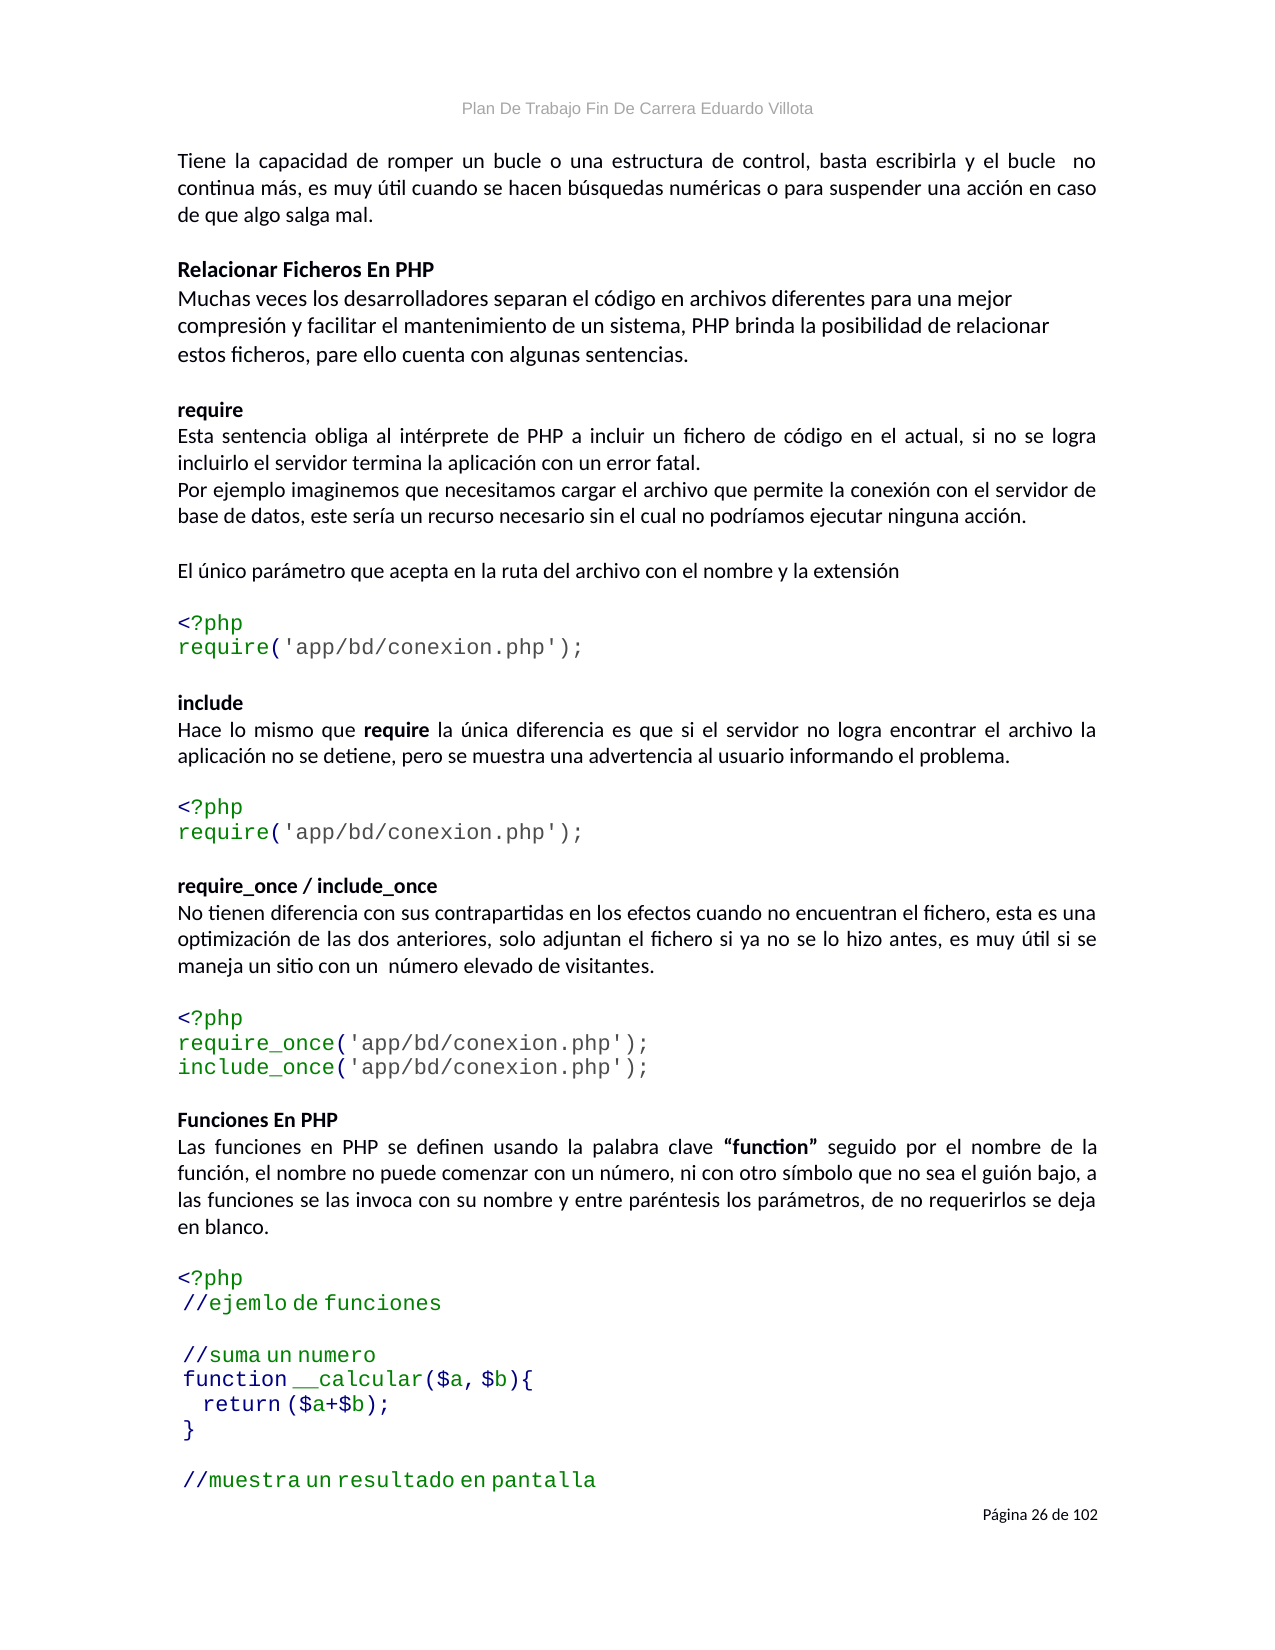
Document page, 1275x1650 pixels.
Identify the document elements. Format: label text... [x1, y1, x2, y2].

text Hace lo mismo que require la única diferencia es que si el servidor no logra encontrar el archivo la aplicación no se detiene, pero se muestra una advertencia al usuario informando el problema. [177, 716, 1098, 769]
text <?php [177, 1267, 1098, 1292]
text return ($a+$b); [177, 1393, 1098, 1418]
text require [177, 396, 1098, 422]
text } [177, 1418, 1098, 1443]
text Tiene la capacidad de romper un bucle o una estructura de control, basta escribirla y el bucle no continua más, es muy útil cuando se hacen búsquedas numéricas o para suspender una acción en caso de que algo salga mal. [177, 148, 1098, 228]
text require_once('app/bd/conexion.php'); [177, 1032, 1098, 1057]
text No tienen diferencia con sus contrapartidas en los efectos cuando no encuentran el fichero, esta es una optimización de las dos anteriores, solo adjuntan el fichero si ya no se lo hizo antes, es muy útil si se maneja un sitio con un número elevado de visitantes. [177, 899, 1098, 979]
text require('app/bd/conexion.php'); [177, 637, 1098, 661]
text Esta sentencia obliga al intérprete de PHP a incluir un fichero de código en el actual, si no se logra incluirlo el servidor termina la aplicación con un error fatal. [177, 422, 1098, 476]
text include_once('app/bd/conexion.php'); [177, 1057, 1098, 1081]
text //muestra un resultado en pantalla [177, 1469, 1098, 1494]
text //suma un numero [177, 1344, 1098, 1368]
text <?php [177, 1007, 1098, 1032]
text include [177, 689, 1098, 716]
text Relacionar Ficheros En PHP [177, 256, 1098, 284]
text Las funciones en PHP se definen usando la palabra clave “function” seguido por el nombre de la función, el nombre no puede comenzar con un número, ni con otro símbolo que no sea el guión bajo, a las funciones se las invoca con su nombre y entre paréntesis los parámetros, de no requerirlos se deja en blanco. [177, 1133, 1098, 1239]
text Funciones En PHP [177, 1106, 1098, 1133]
text require('app/bd/conexion.php'); [177, 821, 1098, 846]
text <?php [177, 612, 1098, 637]
text require_once / include_once [177, 872, 1098, 899]
text Muchas veces los desarrolladores separan el código en archivos diferentes para una mejor compresión y facilitar el mantenimiento de un sistema, PHP brinda la posibilidad de relacionar estos ficheros, pare ello cuenta con algunas sentencias. [177, 284, 1098, 368]
text //ejemlo de funciones [177, 1292, 1098, 1317]
text function __calcular($a, $b){ [177, 1368, 1098, 1393]
text Por ejemplo imaginemos que necesitamos cargar el archivo que permite la conexión con el servidor de base de datos, este sería un recurso necesario sin el cual no podríamos ejecutar ninguna acción. [177, 476, 1098, 529]
text El único parámetro que acepta en la ruta del archivo con el nombre y la extensión [177, 557, 1098, 584]
text <?php [177, 796, 1098, 821]
